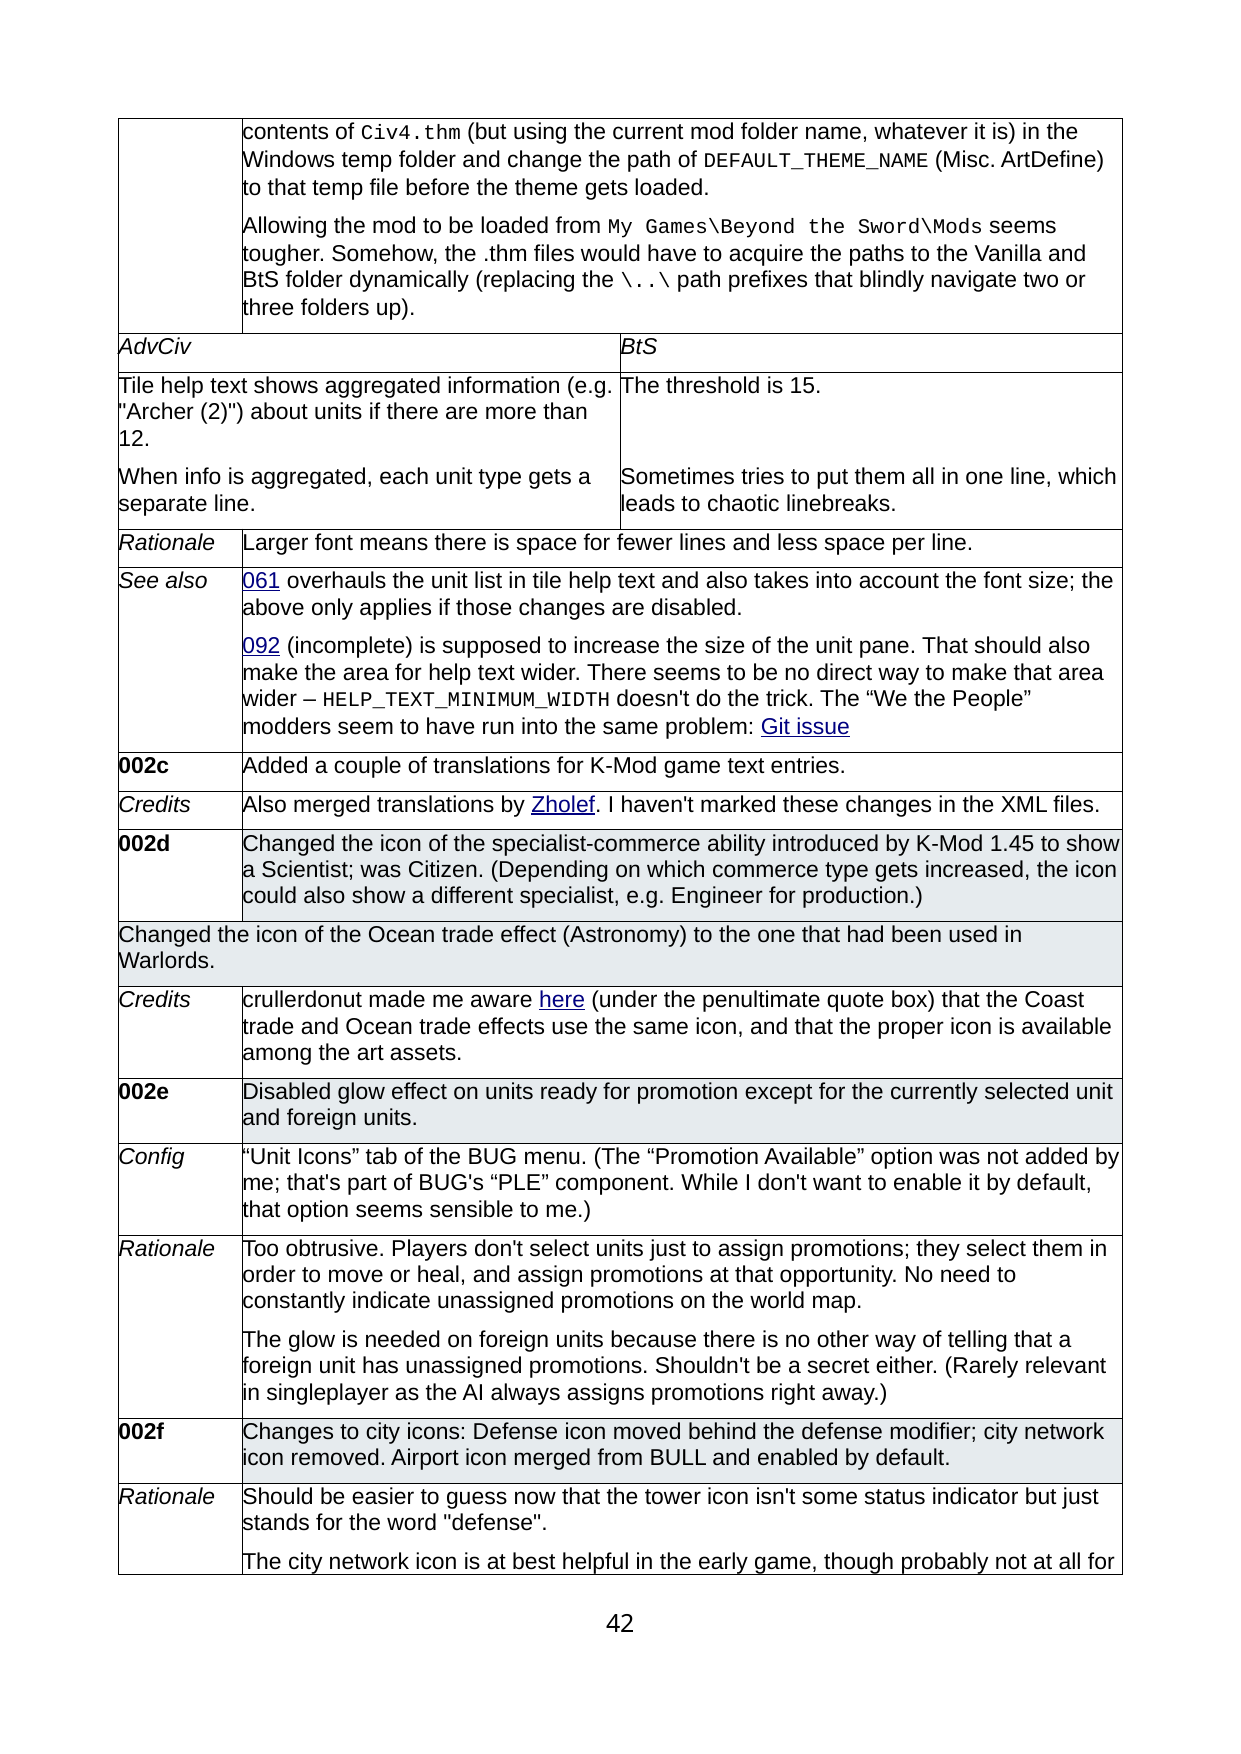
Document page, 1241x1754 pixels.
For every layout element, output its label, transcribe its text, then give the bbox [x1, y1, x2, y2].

table_cell Rationale [119, 1236, 242, 1417]
table_cell contents of Civ4.thm (but using the current mod folder name, whatever it is) in the Windows temp folder and change the path of DEFAULT_THEME_NAME (Misc. ArtDefine) to that temp file before the theme gets loaded. Allowing the mod to be loaded from My Games\Beyond the Sword\Mods seems tougher. Somehow, the .thm files would have to acquire the paths to the Vanilla and BtS folder dynamically (replacing the \..\ path prefixes that blindly navigate two or three folders up). [243, 119, 1122, 333]
table_cell Disabled glow effect on units ready for promotion except for the currently selected unit and foreign units. [243, 1079, 1122, 1143]
table_cell Changed the icon of the specialist-commerce ability introduced by K-Mod 1.45 to show a Scientist; was Citizen. (Depending on which commerce type gets increased, the icon could also show a different specialist, e.g. Engineer for production.) [243, 830, 1122, 921]
table_cell 002d [119, 830, 242, 921]
table_cell See also [119, 568, 242, 752]
table_cell Added a couple of translations for K-Mod game text entries. [243, 753, 1122, 791]
table_cell 002c [119, 753, 242, 791]
table_cell Larger font means there is space for fewer lines and less space per line. [243, 530, 1122, 567]
table_cell The threshold is 15. Sometimes tries to put them all in one line, which leads to chaotic linebreaks. [621, 373, 1122, 528]
table_cell Changed the icon of the Ocean trade effect (Astronomy) to the one that had been used in Warlords. [119, 922, 1122, 986]
table_cell Should be easier to guess now that the tower icon isn't some status indicator but just stands for the word "defense". The city network icon is at best helpful in the early game, though probably not at all for [243, 1484, 1122, 1574]
table_cell Credits [119, 792, 242, 829]
table_cell Rationale [119, 530, 242, 567]
table_cell AdvCiv [119, 334, 620, 372]
table_cell Changes to city icons: Defense icon moved behind the defense modifier; city network icon removed. Airport icon merged from BULL and enabled by default. [243, 1419, 1122, 1483]
table_cell Credits [119, 987, 242, 1078]
table_cell Tile help text shows aggregated information (e.g. "Archer (2)") about units if there are more than 12. When info is aggregated, each unit type gets a separate line. [119, 373, 620, 528]
table_cell crullerdonut made me aware here (under the penultimate quote box) that the Coast trade and Ocean trade effects use the same icon, and that the proper icon is available among the art assets. [243, 987, 1122, 1078]
table_cell Too obtrusive. Players don't select units just to assign promotions; they select them in order to move or heal, and assign promotions at that opportunity. No need to constantly indicate unassigned promotions on the world map. The glow is needed on foreign units because there is no other way of telling that a foreign unit has unassigned promotions. Shouldn't be a secret either. (Rarely relevant in singleplayer as the AI always assigns promotions right away.) [243, 1236, 1122, 1417]
table_cell 002e [119, 1079, 242, 1143]
table_cell [119, 119, 242, 333]
table_cell Config [119, 1144, 242, 1234]
table_cell 002f [119, 1419, 242, 1483]
table_cell Rationale [119, 1484, 242, 1574]
table_cell “Unit Icons” tab of the BUG menu. (The “Promotion Available” option was not added by me; that's part of BUG's “PLE” component. While I don't want to enable it by default, that option seems sensible to me.) [243, 1144, 1122, 1234]
table_cell Also merged translations by Zholef. I haven't marked these changes in the XML files. [243, 792, 1122, 829]
table_cell BtS [621, 334, 1122, 372]
table_cell 061 overhauls the unit list in tile help text and also takes into account the font size; the above only applies if those changes are disabled. 092 (incomplete) is supposed to increase the size of the unit pane. That should also make the area for help text wider. There seems to be no direct way to make that area wider – HELP_TEXT_MINIMUM_WIDTH doesn't do the trick. The “We the People” modders seem to have run into the same problem: Git issue [243, 568, 1122, 752]
